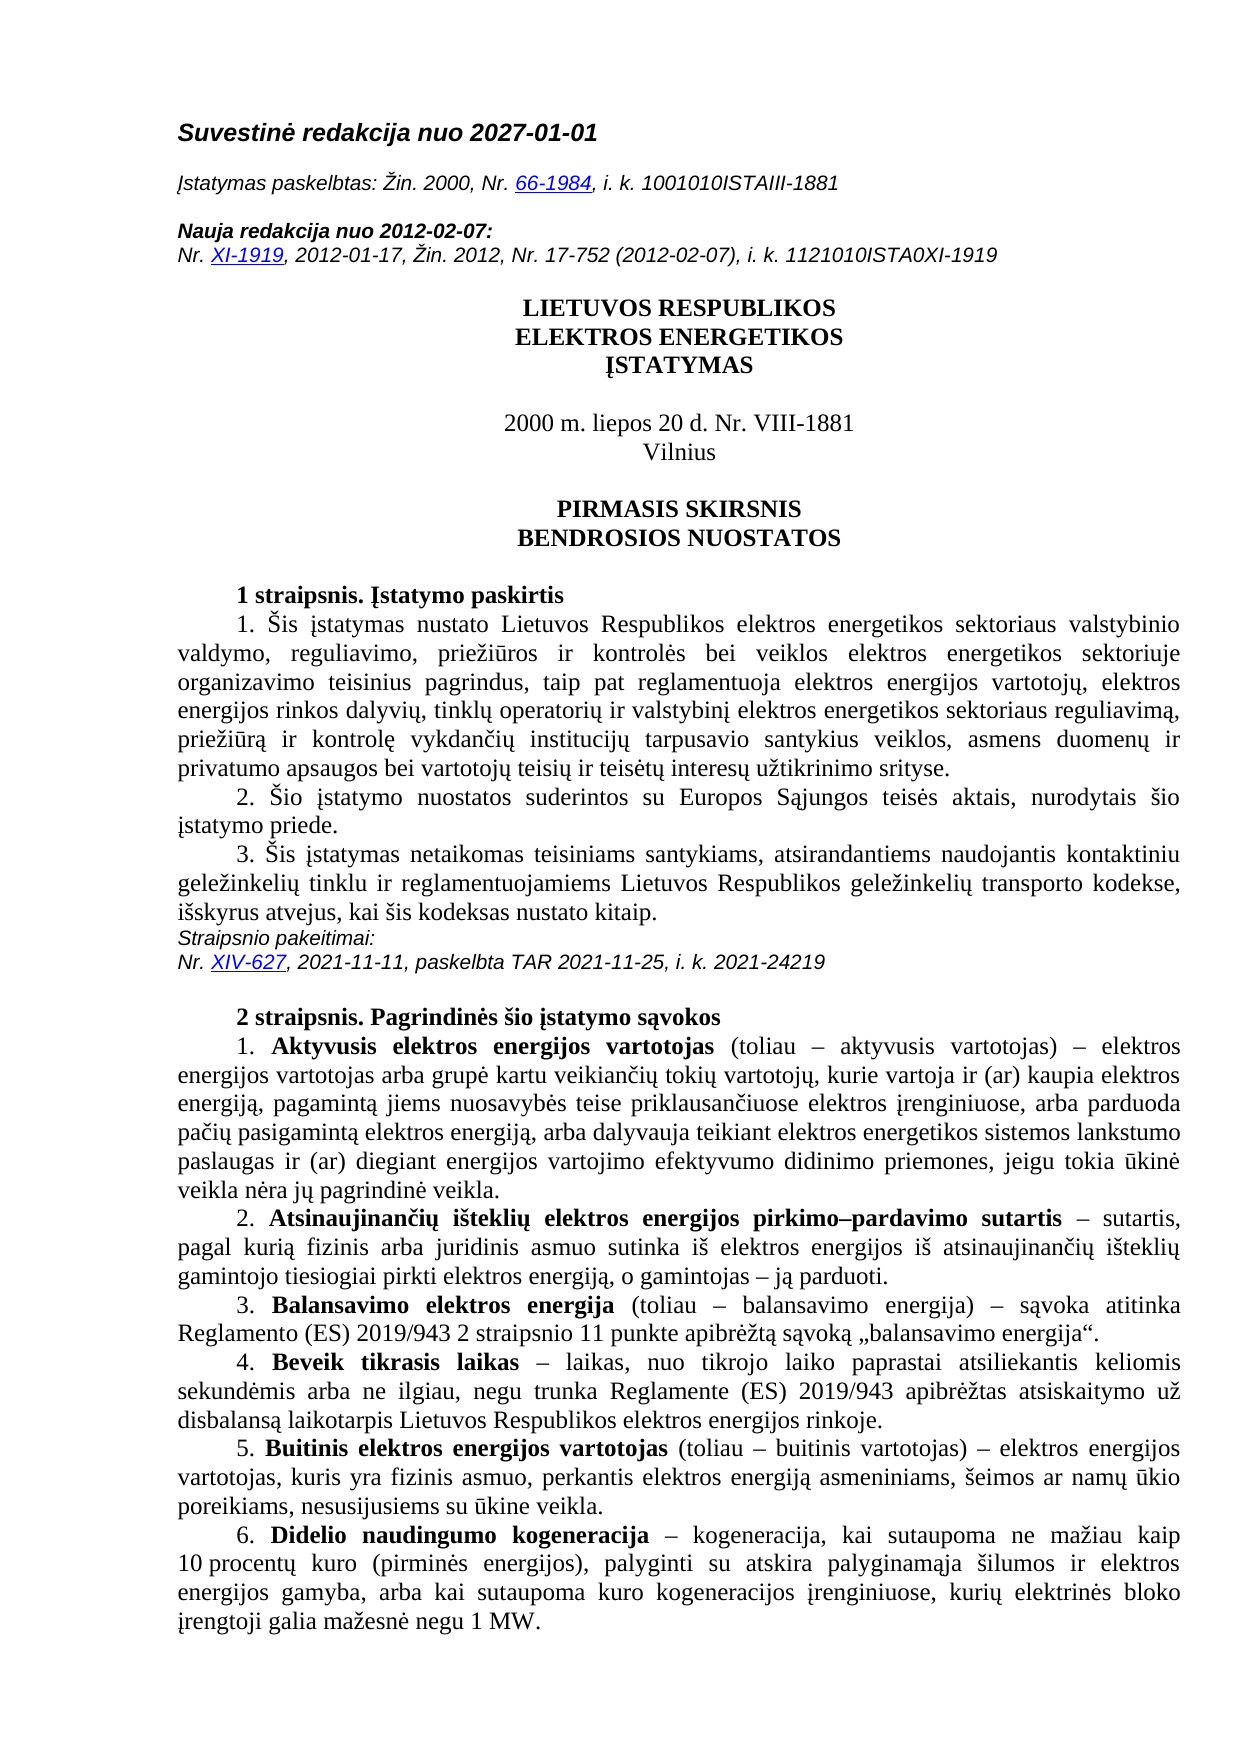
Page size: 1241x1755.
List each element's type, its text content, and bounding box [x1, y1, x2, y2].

text 2 straipsnis. Pagrindinės šio įstatymo sąvokos [177, 1002, 1181, 1031]
text 3. Šis įstatymas netaikomas teisiniams santykiams, atsirandantiems naudojantis kontaktiniu geležinkelių tinklu ir reglamentuojamiems Lietuvos Respublikos geležinkelių transporto kodekse, išskyrus atvejus, kai šis kodeksas nustato kitaip. [177, 839, 1181, 926]
text 5. Buitinis elektros energijos vartotojas (toliau – buitinis vartotojas) – elektros energijos vartotojas, kuris yra fizinis asmuo, perkantis elektros energiją asmeniniams, šeimos ar namų ūkio poreikiams, nesusijusiems su ūkine veikla. [177, 1433, 1181, 1520]
text BENDROSIOS NUOSTATOS [177, 523, 1181, 552]
text 1 straipsnis. Įstatymo paskirtis [177, 581, 1181, 609]
text Įstatymas paskelbtas: Žin. 2000, Nr. 66-1984, i. k. 1001010ISTAIII-1881 [177, 171, 1181, 195]
text 1. Šis įstatymas nustato Lietuvos Respublikos elektros energetikos sektoriaus valstybinio valdymo, reguliavimo, priežiūros ir kontrolės bei veiklos elektros energetikos sektoriuje organizavimo teisinius pagrindus, taip pat reglamentuoja elektros energijos vartotojų, elektros energijos rinkos dalyvių, tinklų operatorių ir valstybinį elektros energetikos sektoriaus reguliavimą, priežiūrą ir kontrolę vykdančių institucijų tarpusavio santykius veiklos, asmens duomenų ir privatumo apsaugos bei vartotojų teisių ir teisėtų interesų užtikrinimo srityse. [177, 609, 1181, 782]
text LIETUVOS RESPUBLIKOS ELEKTROS ENERGETIKOS ĮSTATYMAS [177, 293, 1181, 379]
text Vilnius [177, 437, 1181, 466]
text 6. Didelio naudingumo kogeneracija – kogeneracija, kai sutaupoma ne mažiau kaip 10 procentų kuro (pirminės energijos), palyginti su atskira palyginamąja šilumos ir elektros energijos gamyba, arba kai sutaupoma kuro kogeneracijos įrenginiuose, kurių elektrinės bloko įrengtoji galia mažesnė negu 1 MW. [177, 1520, 1181, 1635]
text 1. Aktyvusis elektros energijos vartotojas (toliau – aktyvusis vartotojas) – elektros energijos vartotojas arba grupė kartu veikiančių tokių vartotojų, kurie vartoja ir (ar) kaupia elektros energiją, pagamintą jiems nuosavybės teise priklausančiuose elektros įrenginiuose, arba parduoda pačių pasigamintą elektros energiją, arba dalyvauja teikiant elektros energetikos sistemos lankstumo paslaugas ir (ar) diegiant energijos vartojimo efektyvumo didinimo priemones, jeigu tokia ūkinė veikla nėra jų pagrindinė veikla. [177, 1031, 1181, 1203]
text Nauja redakcija nuo 2012-02-07: [177, 219, 1181, 243]
text 2. Šio įstatymo nuostatos suderintos su Europos Sąjungos teisės aktais, nurodytais šio įstatymo priede. [177, 782, 1181, 839]
text 2000 m. liepos 20 d. Nr. VIII-1881 [177, 408, 1181, 437]
text 4. Beveik tikrasis laikas – laikas, nuo tikrojo laiko paprastai atsiliekantis keliomis sekundėmis arba ne ilgiau, negu trunka Reglamente (ES) 2019/943 apibrėžtas atsiskaitymo už disbalansą laikotarpis Lietuvos Respublikos elektros energijos rinkoje. [177, 1347, 1181, 1433]
text 3. Balansavimo elektros energija (toliau – balansavimo energija) – sąvoka atitinka Reglamento (ES) 2019/943 2 straipsnio 11 punkte apibrėžtą sąvoką „balansavimo energija“. [177, 1290, 1181, 1347]
text Nr. XI-1919, 2012-01-17, Žin. 2012, Nr. 17-752 (2012-02-07), i. k. 1121010ISTA0XI-1919 [177, 243, 1181, 267]
text 2. Atsinaujinančių išteklių elektros energijos pirkimo–pardavimo sutartis – sutartis, pagal kurią fizinis arba juridinis asmuo sutinka iš elektros energijos iš atsinaujinančių išteklių gamintojo tiesiogiai pirkti elektros energiją, o gamintojas – ją parduoti. [177, 1203, 1181, 1290]
text PIRMASIS SKIRSNIS [177, 494, 1181, 523]
text Suvestinė redakcija nuo 2027-01-01 [177, 118, 1181, 147]
text Nr. XIV-627, 2021-11-11, paskelbta TAR 2021-11-25, i. k. 2021-24219 [177, 949, 1181, 973]
text Straipsnio pakeitimai: [177, 926, 1181, 949]
